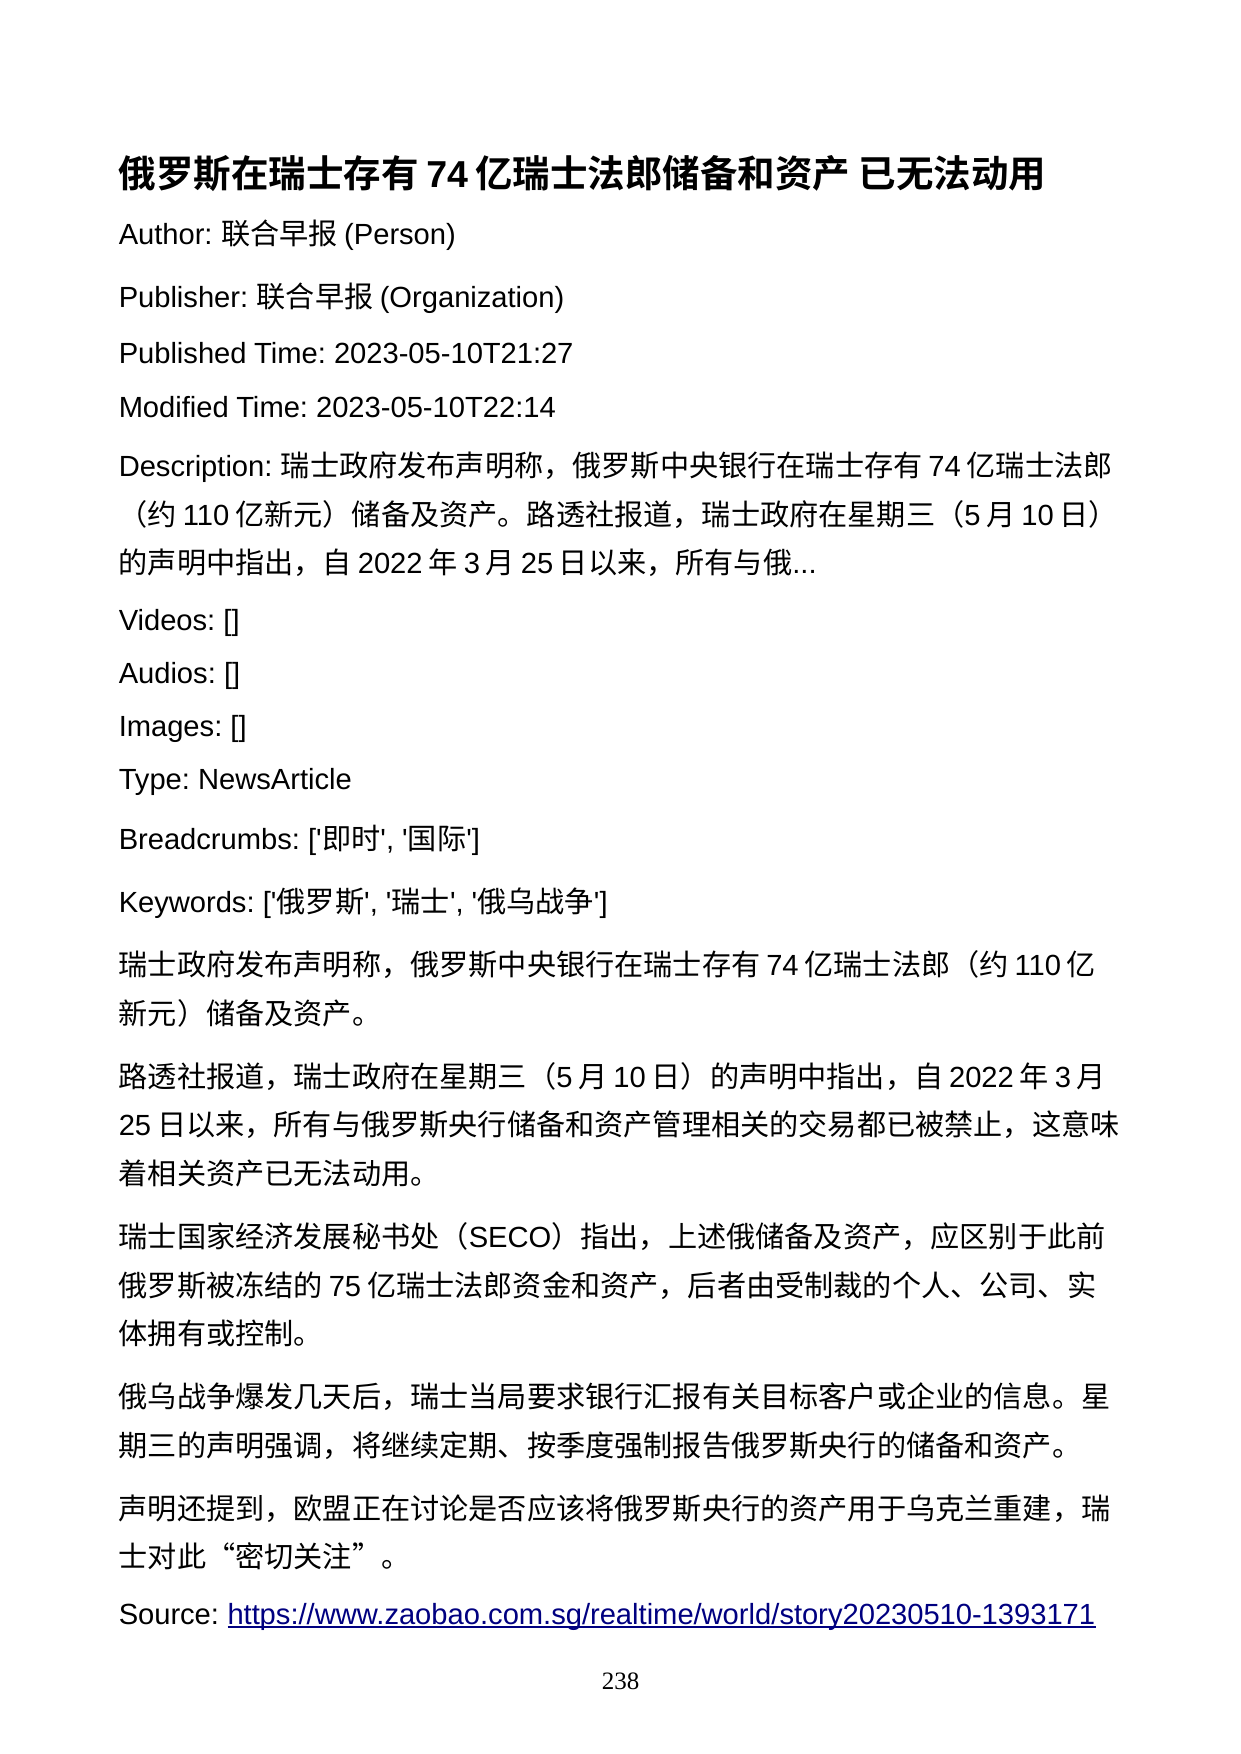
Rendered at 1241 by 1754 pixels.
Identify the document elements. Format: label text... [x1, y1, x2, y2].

text Type: NewsArticle [118, 762, 1122, 796]
text 瑞士国家经济发展秘书处（SECO）指出，上述俄储备及资产，应区别于此前俄罗斯被冻结的75亿瑞士法郎资金和资产，后者由受制裁的个人、公司、实体拥有或控制。 [118, 1214, 1122, 1353]
text 瑞士政府发布声明称，俄罗斯中央银行在瑞士存有74亿瑞士法郎（约110亿新元）储备及资产。 [118, 942, 1122, 1033]
text Images: [] [118, 709, 1122, 743]
text 路透社报道，瑞士政府在星期三（5月10日）的声明中指出，自2022年3月25日以来，所有与俄罗斯央行储备和资产管理相关的交易都已被禁止，这意味着相关资产已无法动用。 [118, 1053, 1122, 1193]
text Breadcrumbs: ['即时', '国际'] [118, 816, 1122, 858]
text Publisher: 联合早报 (Organization) [118, 273, 1122, 316]
text Author: 联合早报 (Person) [118, 210, 1122, 253]
text Modified Time: 2023-05-10T22:14 [118, 390, 1122, 423]
text Source: https://www.zaobao.com.sg/realtime/world/story20230510-1393171 [118, 1597, 1122, 1631]
text 俄乌战争爆发几天后，瑞士当局要求银行汇报有关目标客户或企业的信息。星期三的声明强调，将继续定期、按季度强制报告俄罗斯央行的储备和资产。 [118, 1374, 1122, 1465]
text Published Time: 2023-05-10T21:27 [118, 337, 1122, 370]
subtitle 俄罗斯在瑞士存有74亿瑞士法郎储备和资产 已无法动用 [118, 143, 1122, 198]
text Audios: [] [118, 656, 1122, 690]
text 声明还提到，欧盟正在讨论是否应该将俄罗斯央行的资产用于乌克兰重建，瑞士对此“密切关注”。 [118, 1486, 1122, 1576]
text Videos: [] [118, 603, 1122, 637]
text Keywords: ['俄罗斯', '瑞士', '俄乌战争'] [118, 879, 1122, 921]
text Description: 瑞士政府发布声明称，俄罗斯中央银行在瑞士存有74亿瑞士法郎（约110亿新元）储备及资产。路透社报道，瑞士政府在星期三（5月10日）的声明中指出，自2022年3月25日以来，所有与俄... [118, 443, 1122, 582]
